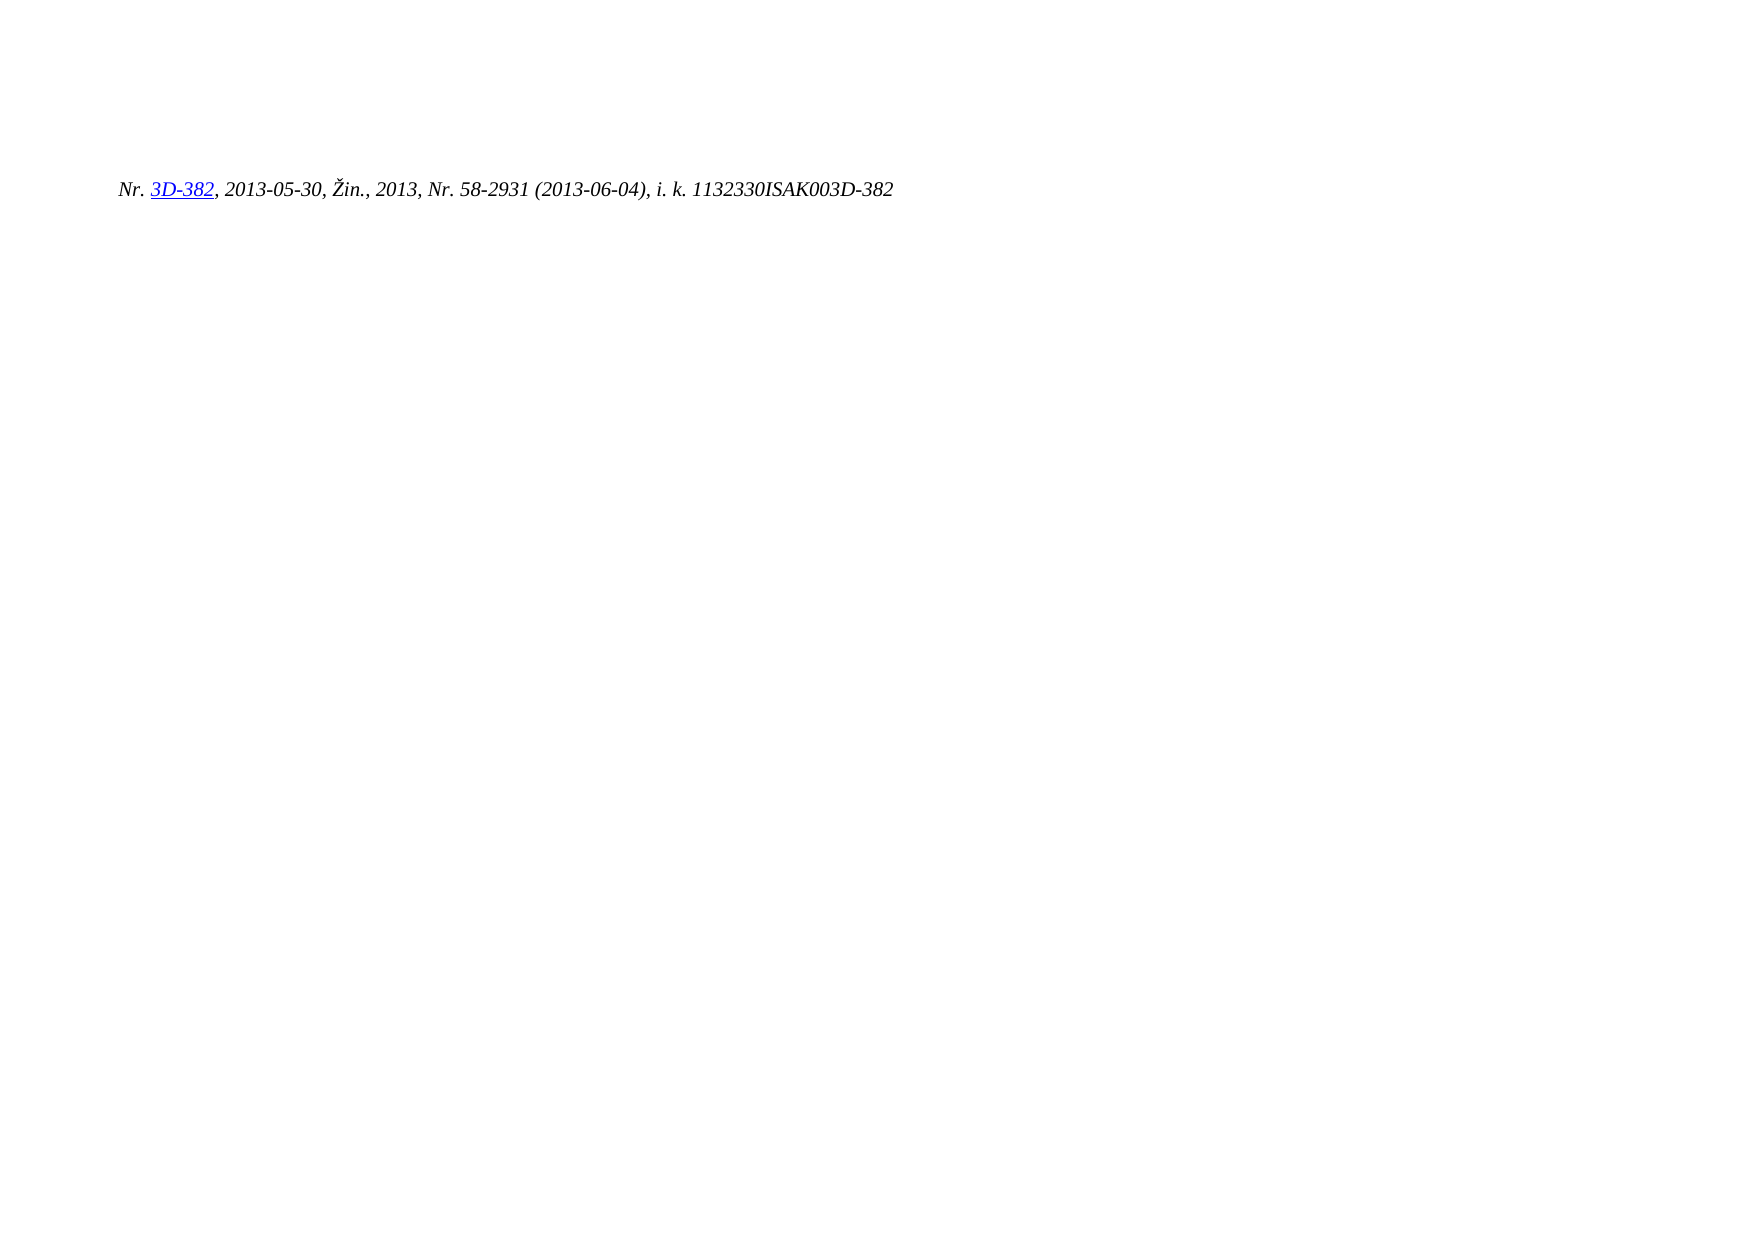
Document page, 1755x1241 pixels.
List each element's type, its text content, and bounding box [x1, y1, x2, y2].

text Nr. 3D-382, 2013-05-30, Žin., 2013, Nr. 58-2931 (2013-06-04), i. k. 1132330ISAK003D-382 [118, 177, 1636, 201]
